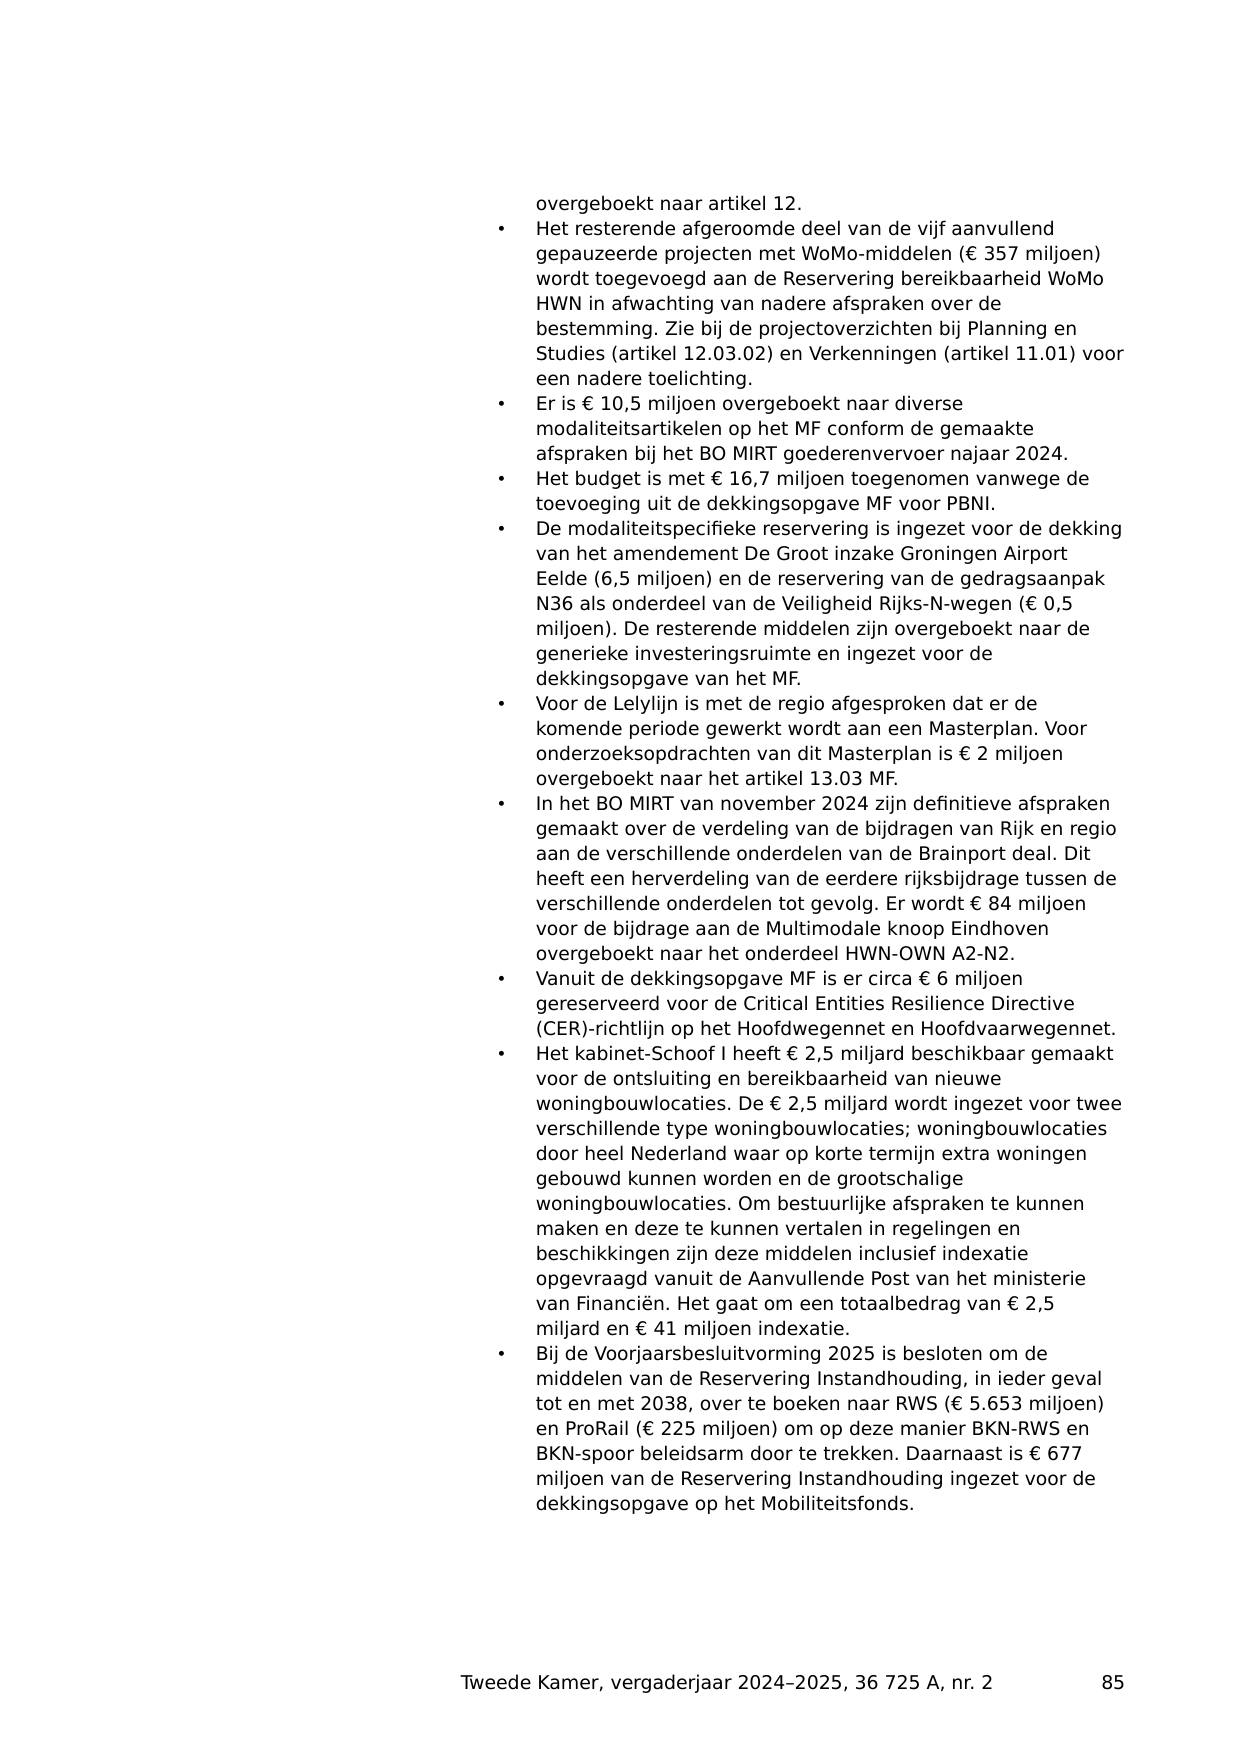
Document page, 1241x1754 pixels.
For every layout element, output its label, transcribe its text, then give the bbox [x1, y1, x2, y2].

list Er is € 10,5 miljoen overgeboekt naar diverse modaliteitsartikelen op het MF conform de gemaakte afspraken bij het BO MIRT goederenvervoer najaar 2024. [498, 391, 1125, 466]
list Voor de Lelylijn is met de regio afgesproken dat er de komende periode gewerkt wordt aan een Masterplan. Voor onderzoeksopdrachten van dit Masterplan is € 2 miljoen overgeboekt naar het artikel 13.03 MF. [498, 691, 1125, 791]
list overgeboekt naar artikel 12. [498, 191, 1125, 216]
list De modaliteitspecifieke reservering is ingezet voor de dekking van het amendement De Groot inzake Groningen Airport Eelde (6,5 miljoen) en de reservering van de gedragsaanpak N36 als onderdeel van de Veiligheid Rijks-N-wegen (€ 0,5 miljoen). De resterende middelen zijn overgeboekt naar de generieke investeringsruimte en ingezet voor de dekkingsopgave van het MF. [498, 516, 1125, 691]
list Vanuit de dekkingsopgave MF is er circa € 6 miljoen gereserveerd voor de Critical Entities Resilience Directive (CER)-richtlijn op het Hoofdwegennet en Hoofdvaarwegennet. [498, 966, 1125, 1041]
list In het BO MIRT van november 2024 zijn definitieve afspraken gemaakt over de verdeling van de bijdragen van Rijk en regio aan de verschillende onderdelen van de Brainport deal. Dit heeft een herverdeling van de eerdere rijksbijdrage tussen de verschillende onderdelen tot gevolg. Er wordt € 84 miljoen voor de bijdrage aan de Multimodale knoop Eindhoven overgeboekt naar het onderdeel HWN-OWN A2-N2. [498, 791, 1125, 966]
list Het resterende afgeroomde deel van de vijf aanvullend gepauzeerde projecten met WoMo-middelen (€ 357 miljoen) wordt toegevoegd aan de Reservering bereikbaarheid WoMo HWN in afwachting van nadere afspraken over de bestemming. Zie bij de projectoverzichten bij Planning en Studies (artikel 12.03.02) en Verkenningen (artikel 11.01) voor een nadere toelichting. [498, 216, 1125, 391]
list Het budget is met € 16,7 miljoen toegenomen vanwege de toevoeging uit de dekkingsopgave MF voor PBNI. [498, 466, 1125, 516]
list Bij de Voorjaarsbesluitvorming 2025 is besloten om de middelen van de Reservering Instandhouding, in ieder geval tot en met 2038, over te boeken naar RWS (€ 5.653 miljoen) en ProRail (€ 225 miljoen) om op deze manier BKN-RWS en BKN-spoor beleidsarm door te trekken. Daarnaast is € 677 miljoen van de Reservering Instandhouding ingezet voor de dekkingsopgave op het Mobiliteitsfonds. [498, 1341, 1125, 1516]
list Het kabinet-Schoof I heeft € 2,5 miljard beschikbaar gemaakt voor de ontsluiting en bereikbaarheid van nieuwe woningbouwlocaties. De € 2,5 miljard wordt ingezet voor twee verschillende type woningbouwlocaties; woningbouwlocaties door heel Nederland waar op korte termijn extra woningen gebouwd kunnen worden en de grootschalige woningbouwlocaties. Om bestuurlijke afspraken te kunnen maken en deze te kunnen vertalen in regelingen en beschikkingen zijn deze middelen inclusief indexatie opgevraagd vanuit de Aanvullende Post van het ministerie van Financiën. Het gaat om een totaalbedrag van € 2,5 miljard en € 41 miljoen indexatie. [498, 1041, 1125, 1341]
